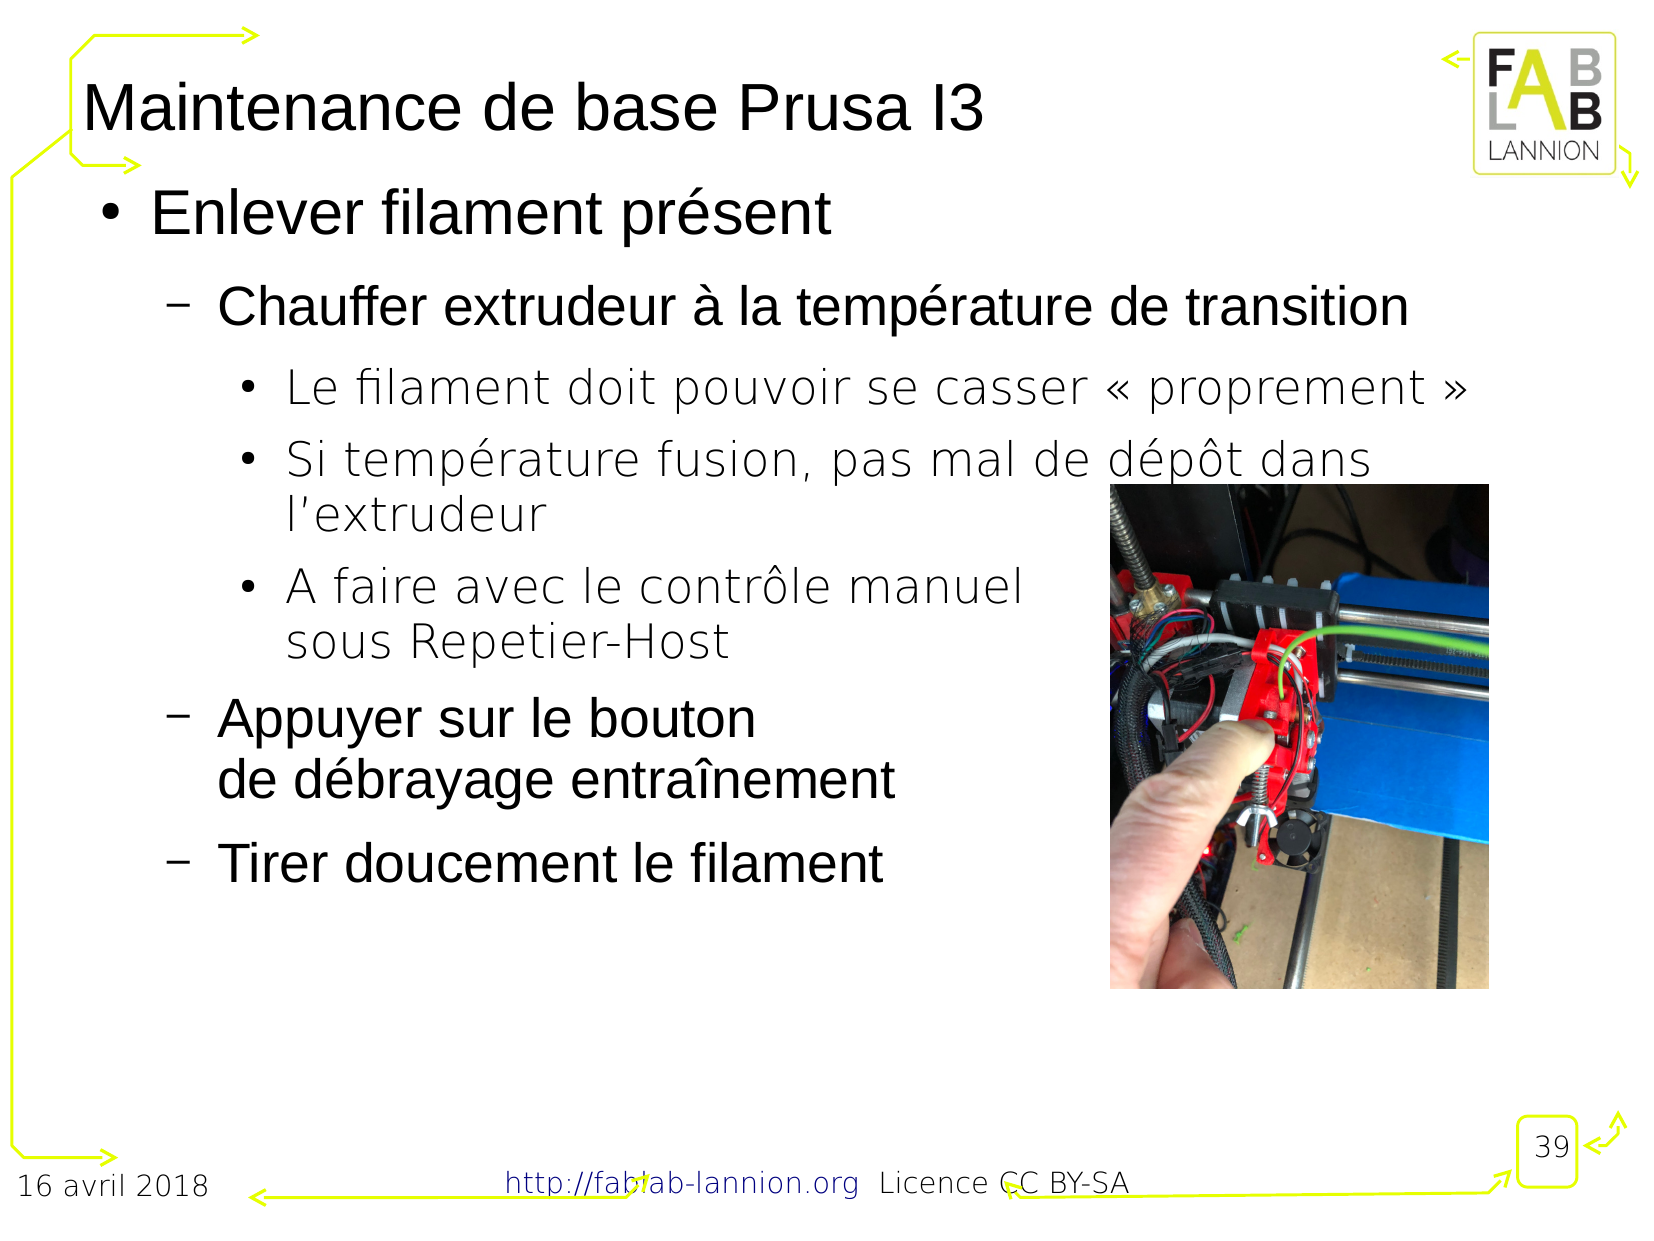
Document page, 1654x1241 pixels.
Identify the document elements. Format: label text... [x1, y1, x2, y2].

picture [1110, 484, 1489, 989]
picture [1470, 29, 1619, 178]
title Maintenance de base Prusa I3 [82, 49, 1441, 166]
list Enlever filament présent Chauffer extrudeur à la température de transition Le filament doit pouvoir se casser « proprement » Si température fusion, pas mal de dépôt dans l’extrudeur A faire avec le contrôle manuel sous Repetier-Host Appuyer sur le bouton de débrayage entraînement Tirer doucement le filament [82, 177, 1571, 897]
